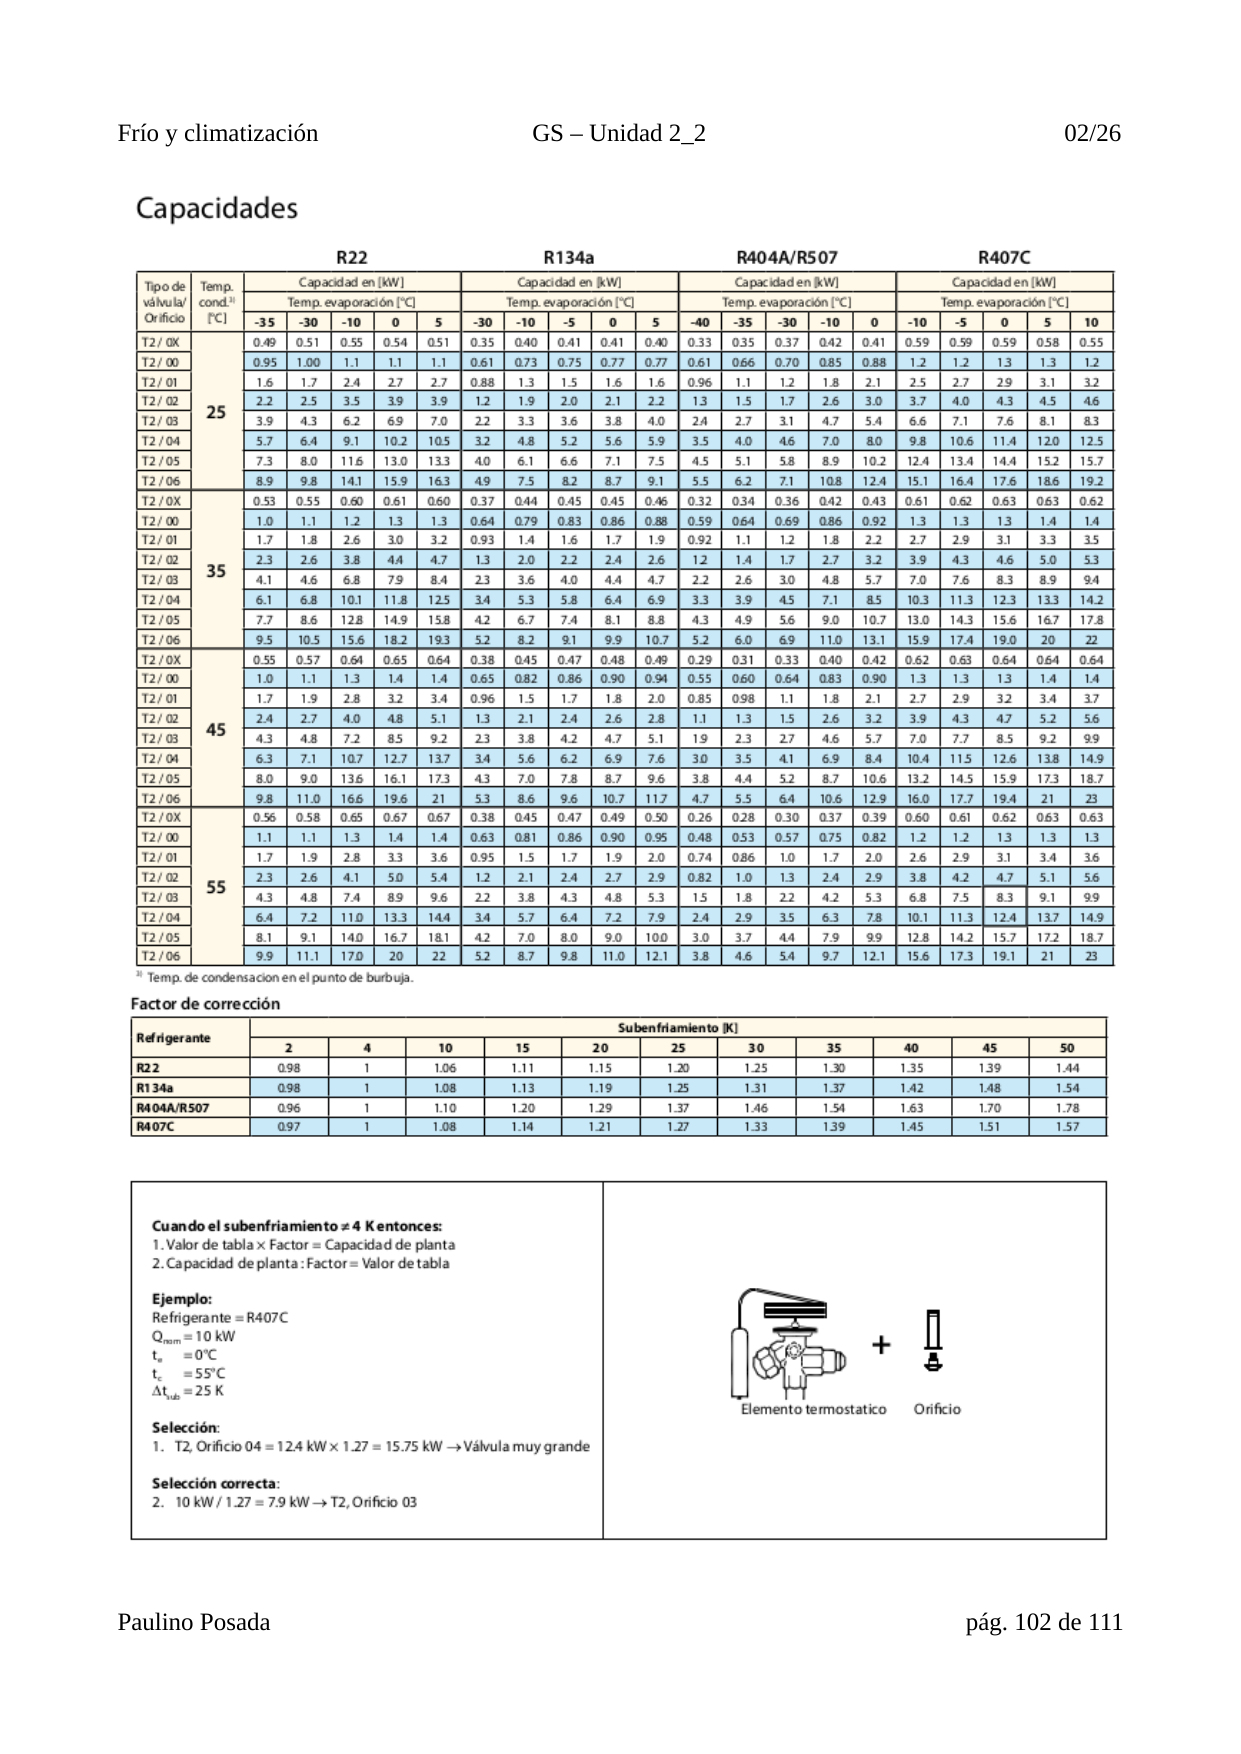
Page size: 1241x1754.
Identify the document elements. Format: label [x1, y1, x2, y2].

picture [118, 191, 1127, 1553]
